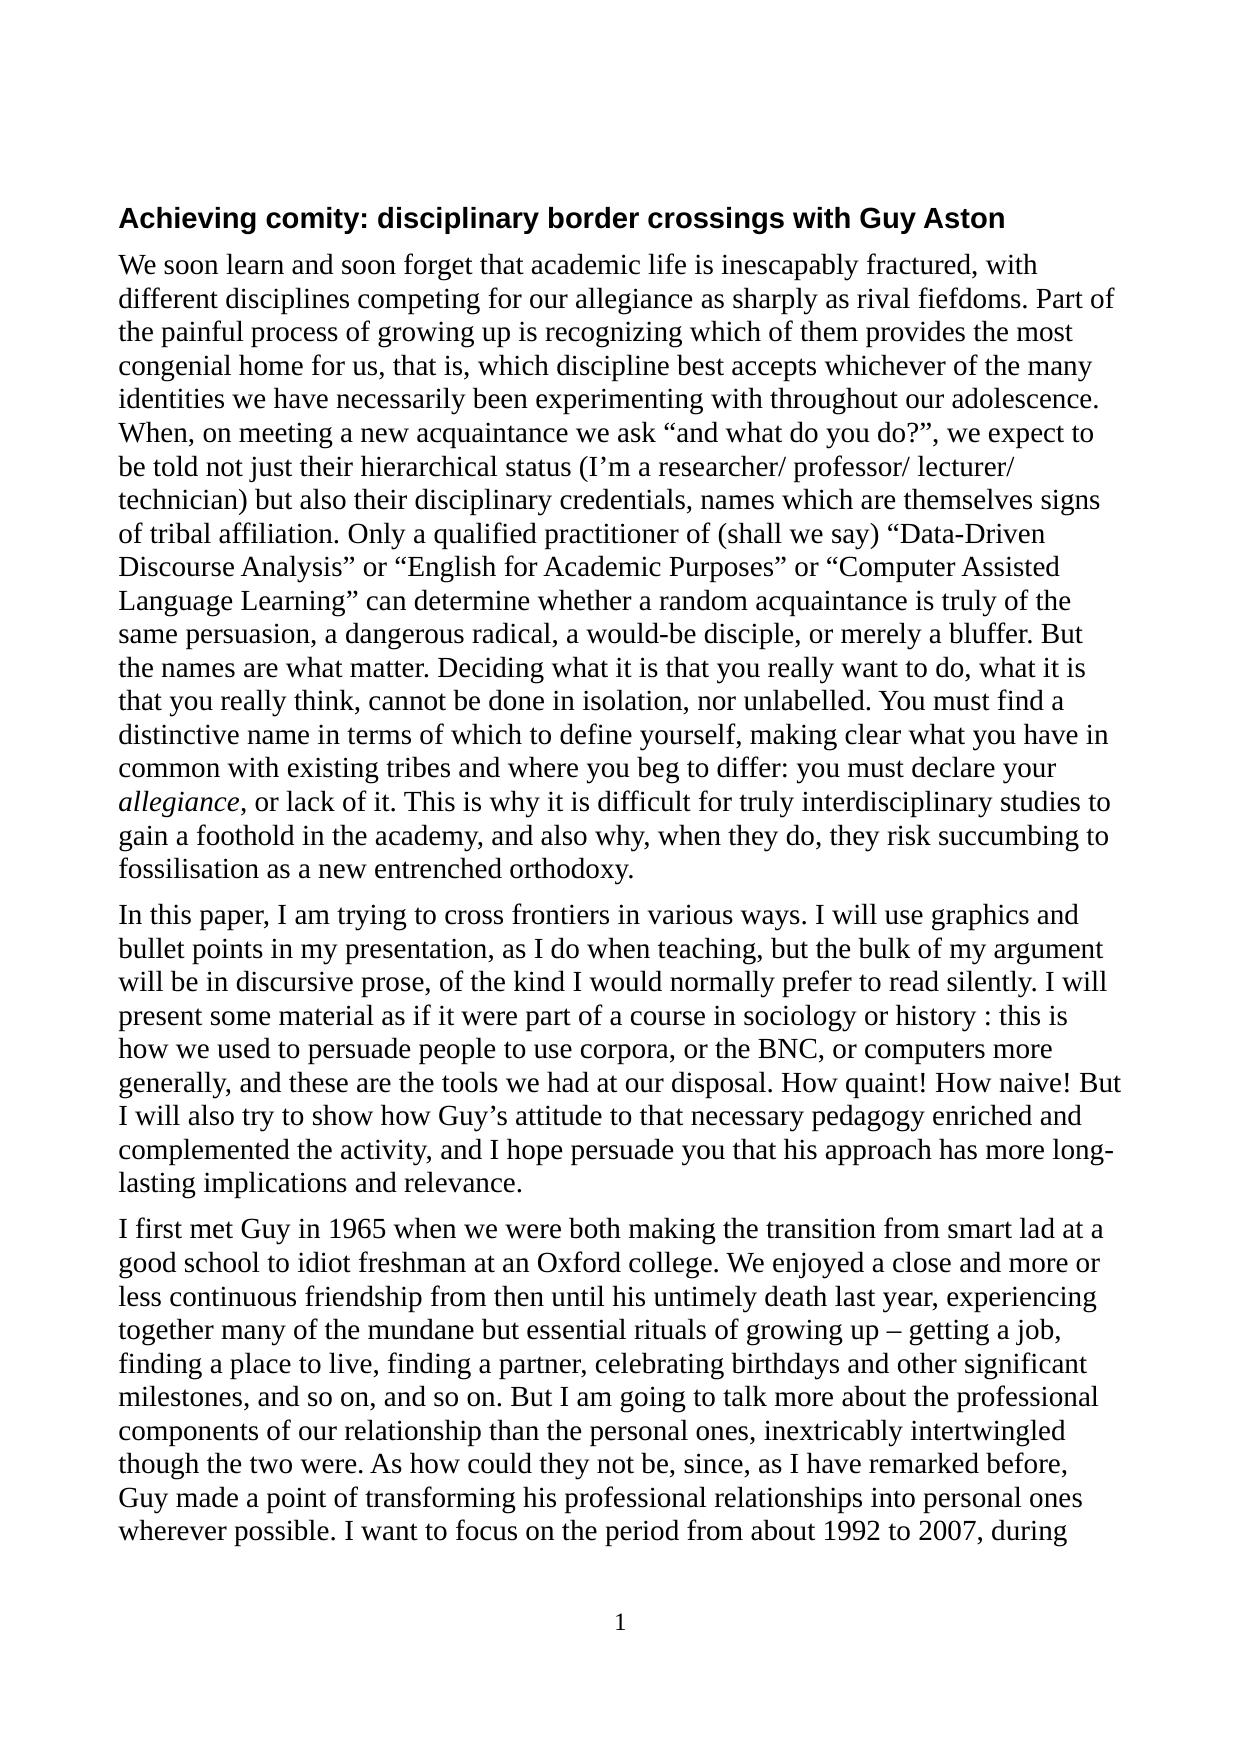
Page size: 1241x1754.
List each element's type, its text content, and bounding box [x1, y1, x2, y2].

text We soon learn and soon forget that academic life is inescapably fractured, with different disciplines competing for our allegiance as sharply as rival fiefdoms. Part of the painful process of growing up is recognizing which of them provides the most congenial home for us, that is, which discipline best accepts whichever of the many identities we have necessarily been experimenting with throughout our adolescence. When, on meeting a new acquaintance we ask “and what do you do?”, we expect to be told not just their hierarchical status (I’m a researcher/ professor/ lecturer/ technician) but also their disciplinary credentials, names which are themselves signs of tribal affiliation. Only a qualified practitioner of (shall we say) “Data-Driven Discourse Analysis” or “English for Academic Purposes” or “Computer Assisted Language Learning” can determine whether a random acquaintance is truly of the same persuasion, a dangerous radical, a would-be disciple, or merely a bluffer. But the names are what matter. Deciding what it is that you really want to do, what it is that you really think, cannot be done in isolation, nor unlabelled. You must find a distinctive name in terms of which to define yourself, making clear what you have in common with existing tribes and where you beg to differ: you must declare your allegiance, or lack of it. This is why it is difficult for truly interdisciplinary studies to gain a foothold in the academy, and also why, when they do, they risk succumbing to fossilisation as a new entrenched orthodoxy. [118, 247, 1122, 885]
subtitle Achieving comity: disciplinary border crossings with Guy Aston [118, 201, 1122, 235]
text I first met Guy in 1965 when we were both making the transition from smart lad at a good school to idiot freshman at an Oxford college. We enjoyed a close and more or less continuous friendship from then until his untimely death last year, experiencing together many of the mundane but essential rituals of growing up – getting a job, finding a place to live, finding a partner, celebrating birthdays and other significant milestones, and so on, and so on. But I am going to talk more about the professional components of our relationship than the personal ones, inextricably intertwingled though the two were. As how could they not be, since, as I have remarked before, Guy made a point of transforming his professional relationships into personal ones wherever possible. I want to focus on the period from about 1992 to 2007, during [118, 1212, 1122, 1547]
text In this paper, I am trying to cross frontiers in various ways. I will use graphics and bullet points in my presentation, as I do when teaching, but the bulk of my argument will be in discursive prose, of the kind I would normally prefer to read silently. I will present some material as if it were part of a course in sociology or history : this is how we used to persuade people to use corpora, or the BNC, or computers more generally, and these are the tools we had at our disposal. How quaint! How naive! But I will also try to show how Guy’s attitude to that necessary pedagogy enriched and complemented the activity, and I hope persuade you that his approach has more long-lasting implications and relevance. [118, 897, 1122, 1199]
